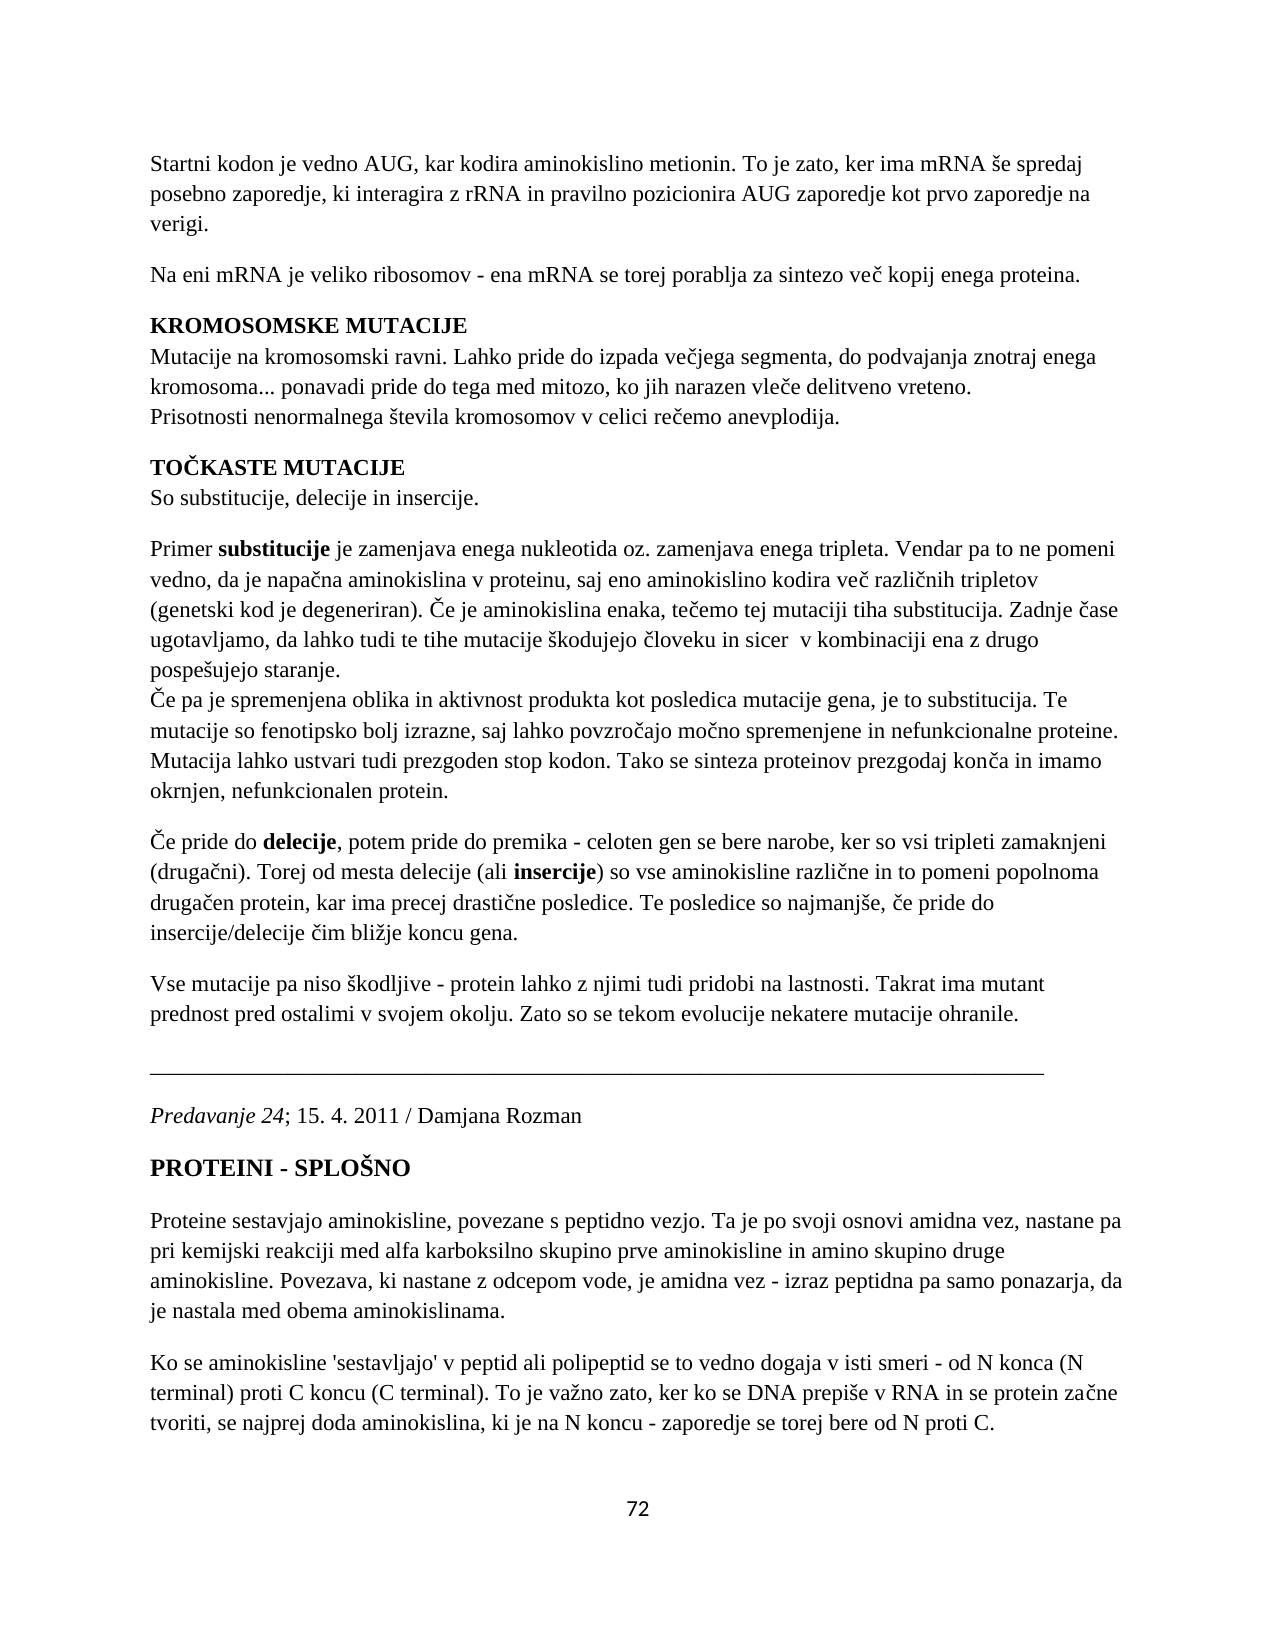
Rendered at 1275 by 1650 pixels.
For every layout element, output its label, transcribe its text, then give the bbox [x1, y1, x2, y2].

text Ko se aminokisline 'sestavljajo' v peptid ali polipeptid se to vedno dogaja v isti smeri - od N konca (N terminal) proti C koncu (C terminal). To je važno zato, ker ko se DNA prepiše v RNA in se protein začne tvoriti, se najprej doda aminokislina, ki je na N koncu - zaporedje se torej bere od N proti C. [150, 1349, 1125, 1435]
text Vse mutacije pa niso škodljive - protein lahko z njimi tudi pridobi na lastnosti. Takrat ima mutant prednost pred ostalimi v svojem okolju. Zato so se tekom evolucije nekatere mutacije ohranile. [150, 970, 1125, 1026]
text Primer substitucije je zamenjava enega nukleotida oz. zamenjava enega tripleta. Vendar pa to ne pomeni vedno, da je napačna aminokislina v proteinu, saj eno aminokislino kodira več različnih tripletov (genetski kod je degeneriran). Če je aminokislina enaka, tečemo tej mutaciji tiha substitucija. Zadnje čase ugotavljamo, da lahko tudi te tihe mutacije škodujejo človeku in sicer v kombinaciji ena z drugo pospešujejo staranje. Če pa je spremenjena oblika in aktivnost produkta kot posledica mutacije gena, je to substitucija. Te mutacije so fenotipsko bolj izrazne, saj lahko povzročajo močno spremenjene in nefunkcionalne proteine. Mutacija lahko ustvari tudi prezgoden stop kodon. Tako se sinteza proteinov prezgodaj konča in imamo okrnjen, nefunkcionalen protein. [150, 535, 1125, 803]
text TOČKASTE MUTACIJE So substitucije, delecije in insercije. [150, 454, 1125, 511]
text PROTEINI - SPLOŠNO [150, 1153, 1125, 1182]
text Na eni mRNA je veliko ribosomov - ena mRNA se torej porablja za sintezo več kopij enega proteina. [150, 261, 1125, 288]
text Predavanje 24; 15. 4. 2011 / Damjana Rozman [150, 1102, 1125, 1128]
text Startni kodon je vedno AUG, kar kodira aminokislino metionin. To je zato, ker ima mRNA še spredaj posebno zaporedje, ki interagira z rRNA in pravilno pozicionira AUG zaporedje kot prvo zaporedje na verigi. [150, 150, 1125, 237]
text KROMOSOMSKE MUTACIJE Mutacije na kromosomski ravni. Lahko pride do izpada večjega segmenta, do podvajanja znotraj enega kromosoma... ponavadi pride do tega med mitozo, ko jih narazen vleče delitveno vreteno. Prisotnosti nenormalnega števila kromosomov v celici rečemo anevplodija. [150, 312, 1125, 429]
text ______________________________________________________________________________ [150, 1051, 1125, 1077]
text Proteine sestavjajo aminokisline, povezane s peptidno vezjo. Ta je po svoji osnovi amidna vez, nastane pa pri kemijski reakciji med alfa karboksilno skupino prve aminokisline in amino skupino druge aminokisline. Povezava, ki nastane z odcepom vode, je amidna vez - izraz peptidna pa samo ponazarja, da je nastala med obema aminokislinama. [150, 1207, 1125, 1324]
text Če pride do delecije, potem pride do premika - celoten gen se bere narobe, ker so vsi tripleti zamaknjeni (drugačni). Torej od mesta delecije (ali insercije) so vse aminokisline različne in to pomeni popolnoma drugačen protein, kar ima precej drastične posledice. Te posledice so najmanjše, če pride do insercije/delecije čim bližje koncu gena. [150, 828, 1125, 945]
